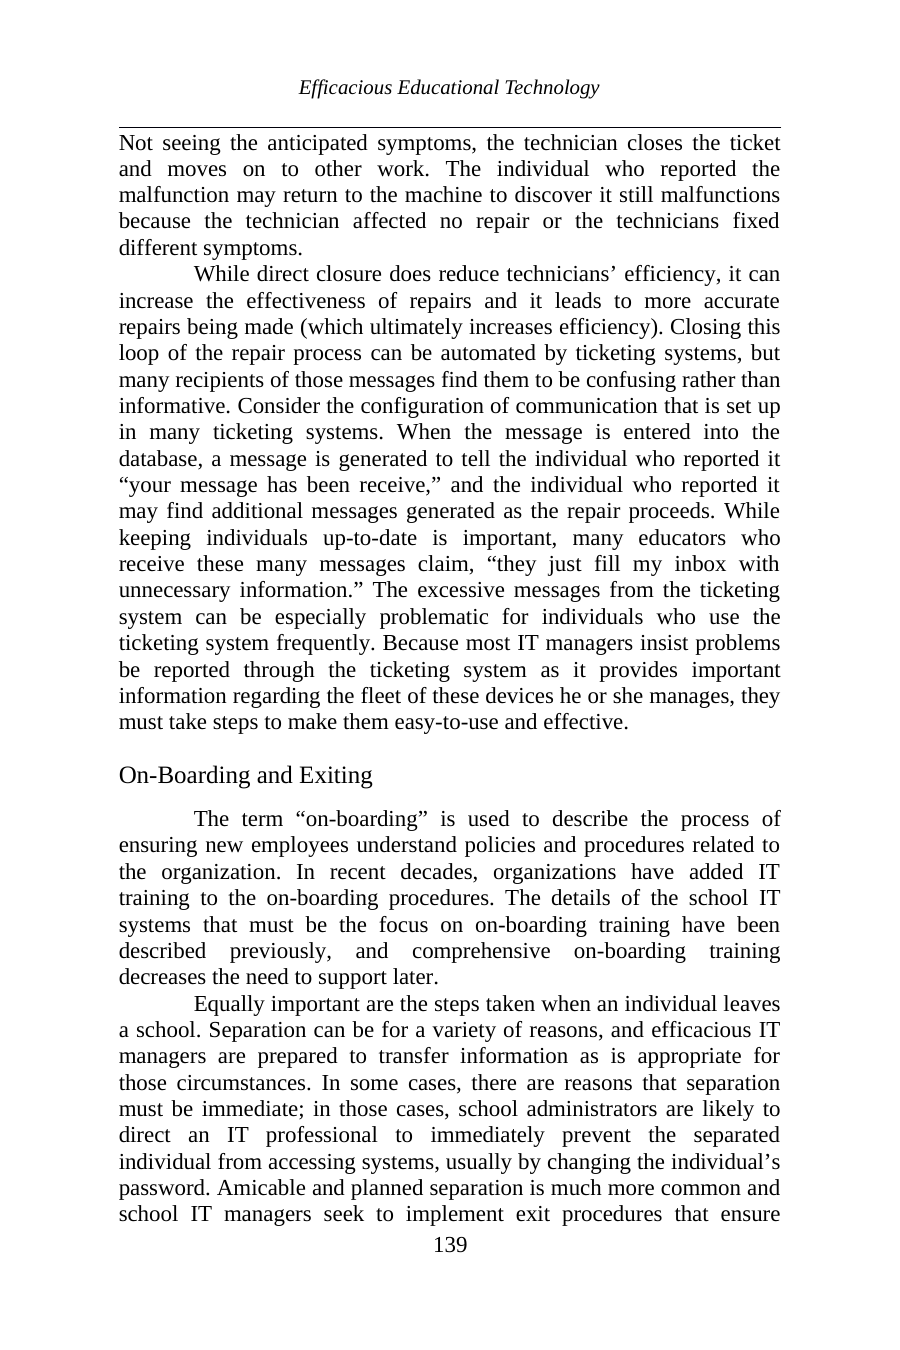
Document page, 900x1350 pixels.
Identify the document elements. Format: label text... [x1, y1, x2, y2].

text The term “on-boarding” is used to describe the process of ensuring new employees understand policies and procedures related to the organization. In recent decades, organizations have added IT training to the on-boarding procedures. The details of the school IT systems that must be the focus on on-boarding training have been described previously, and comprehensive on-boarding training decreases the need to support later. [118, 805, 781, 990]
text Not seeing the anticipated symptoms, the technician closes the ticket and moves on to other work. The individual who reported the malfunction may return to the machine to discover it still malfunctions because the technician affected no repair or the technicians fixed different symptoms. [118, 128, 781, 260]
text While direct closure does reduce technicians’ efficiency, it can increase the effectiveness of repairs and it leads to more accurate repairs being made (which ultimately increases efficiency). Closing this loop of the repair process can be automated by ticketing systems, but many recipients of those messages find them to be confusing rather than informative. Consider the configuration of communication that is set up in many ticketing systems. When the message is entered into the database, a message is generated to tell the individual who reported it “your message has been receive,” and the individual who reported it may find additional messages generated as the repair proceeds. While keeping individuals up-to-date is important, many educators who receive these many messages claim, “they just fill my inbox with unnecessary information.” The excessive messages from the ticketing system can be especially problematic for individuals who use the ticketing system frequently. Because most IT managers insist problems be reported through the ticketing system as it provides important information regarding the fleet of these devices he or she manages, they must take steps to make them easy-to-use and effective. [118, 260, 781, 735]
subtitle On-Boarding and Exiting [118, 760, 781, 788]
text Equally important are the steps taken when an individual leaves a school. Separation can be for a variety of reasons, and efficacious IT managers are prepared to transfer information as is appropriate for those circumstances. In some cases, there are reasons that separation must be immediate; in those cases, school administrators are likely to direct an IT professional to immediately prevent the separated individual from accessing systems, usually by changing the individual’s password. Amicable and planned separation is much more common and school IT managers seek to implement exit procedures that ensure [118, 990, 781, 1227]
